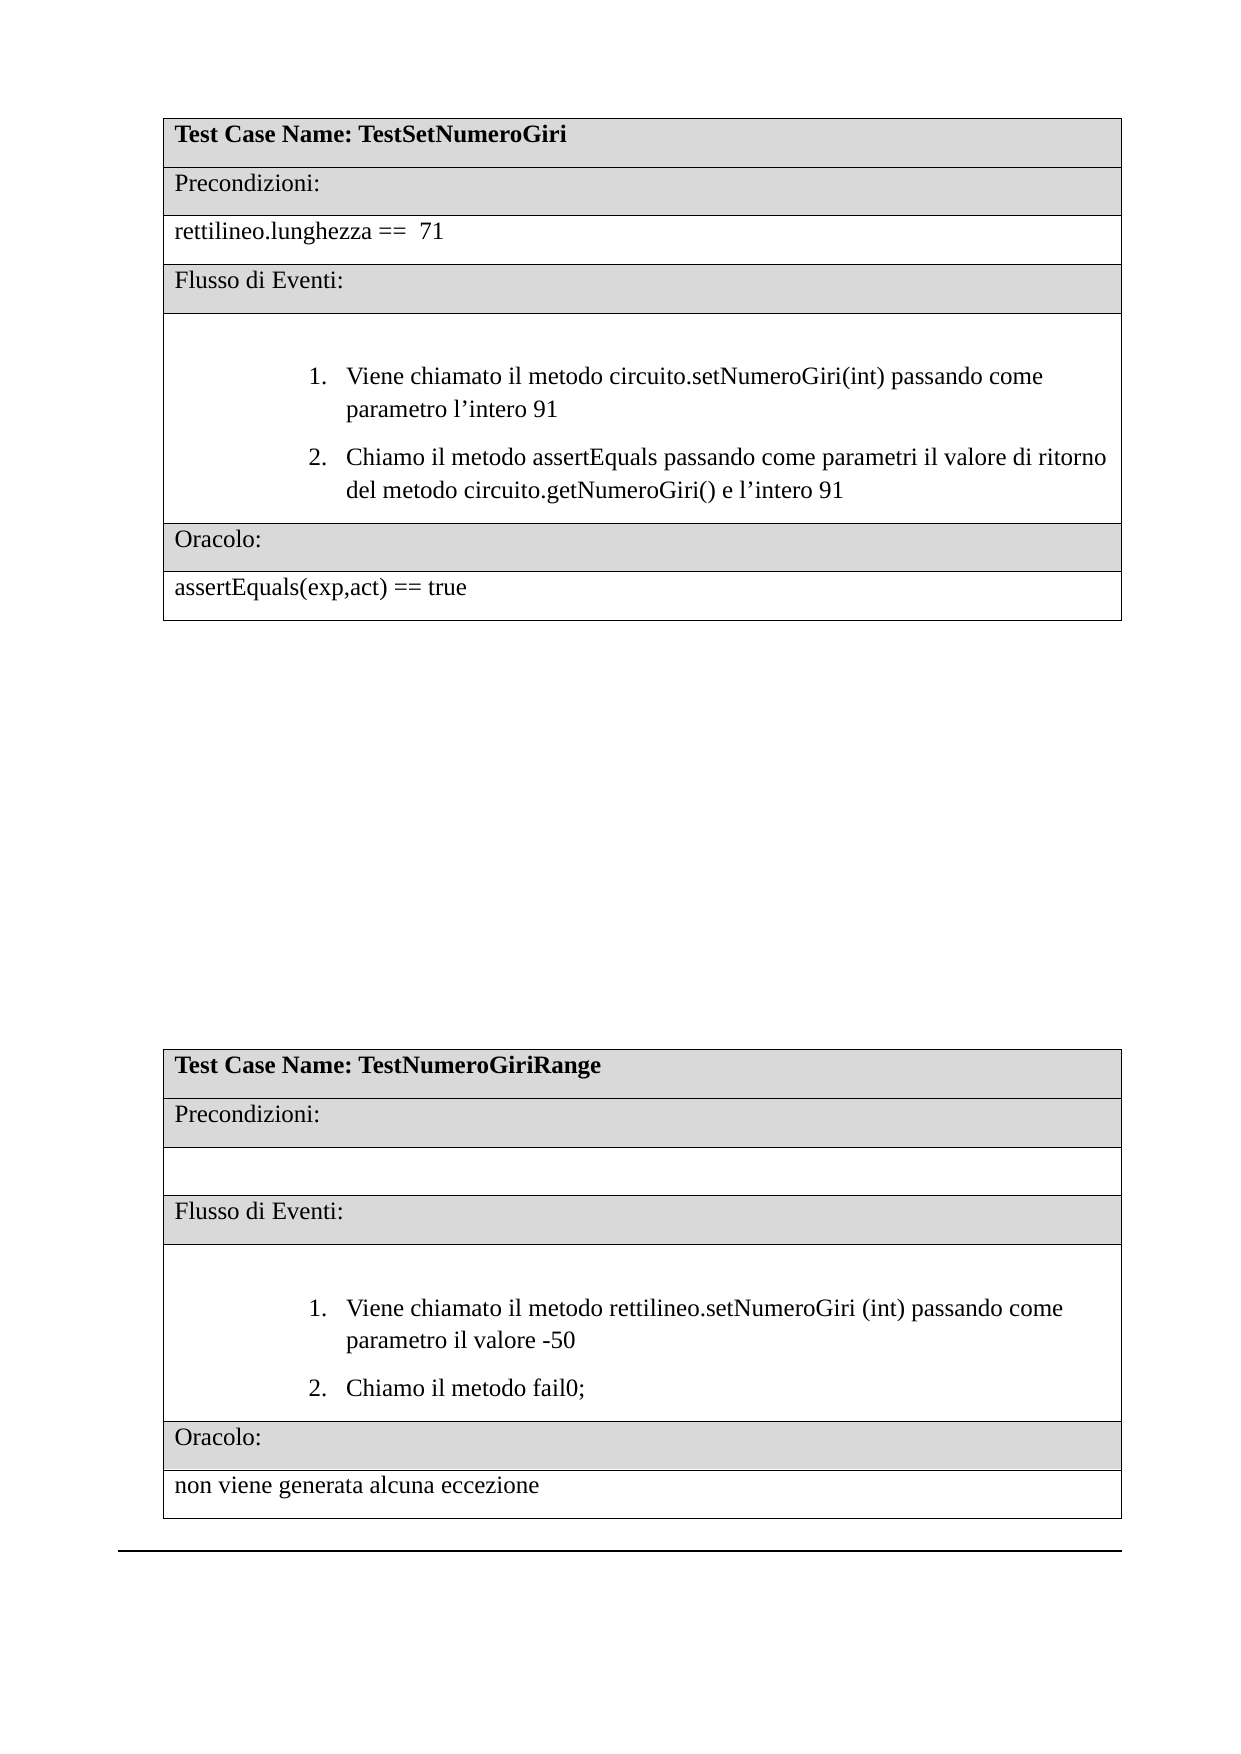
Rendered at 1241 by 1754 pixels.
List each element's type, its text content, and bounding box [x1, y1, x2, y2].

table_cell [164, 1148, 1121, 1195]
table_cell Oracolo: [164, 524, 1121, 571]
table_cell Flusso di Eventi: [164, 265, 1121, 313]
table_cell Viene chiamato il metodo circuito.setNumeroGiri(int) passando come parametro l’intero 91 Chiamo il metodo assertEquals passando come parametri il valore di ritorno del metodo circuito.getNumeroGiri() e l’intero 91 [164, 314, 1121, 523]
table_cell Flusso di Eventi: [164, 1196, 1121, 1244]
table_cell Precondizioni: [164, 1099, 1121, 1147]
table_cell non viene generata alcuna eccezione [164, 1471, 1121, 1518]
table_header Test Case Name: TestNumeroGiriRange [164, 1050, 1121, 1098]
table_cell Viene chiamato il metodo rettilineo.setNumeroGiri (int) passando come parametro il valore -50 Chiamo il metodo fail0; [164, 1245, 1121, 1421]
table_cell rettilineo.lunghezza == 71 [164, 216, 1121, 264]
table_cell assertEquals(exp,act) == true [164, 572, 1121, 620]
table_cell Precondizioni: [164, 168, 1121, 215]
table_cell Oracolo: [164, 1422, 1121, 1469]
table_header Test Case Name: TestSetNumeroGiri [164, 119, 1121, 167]
